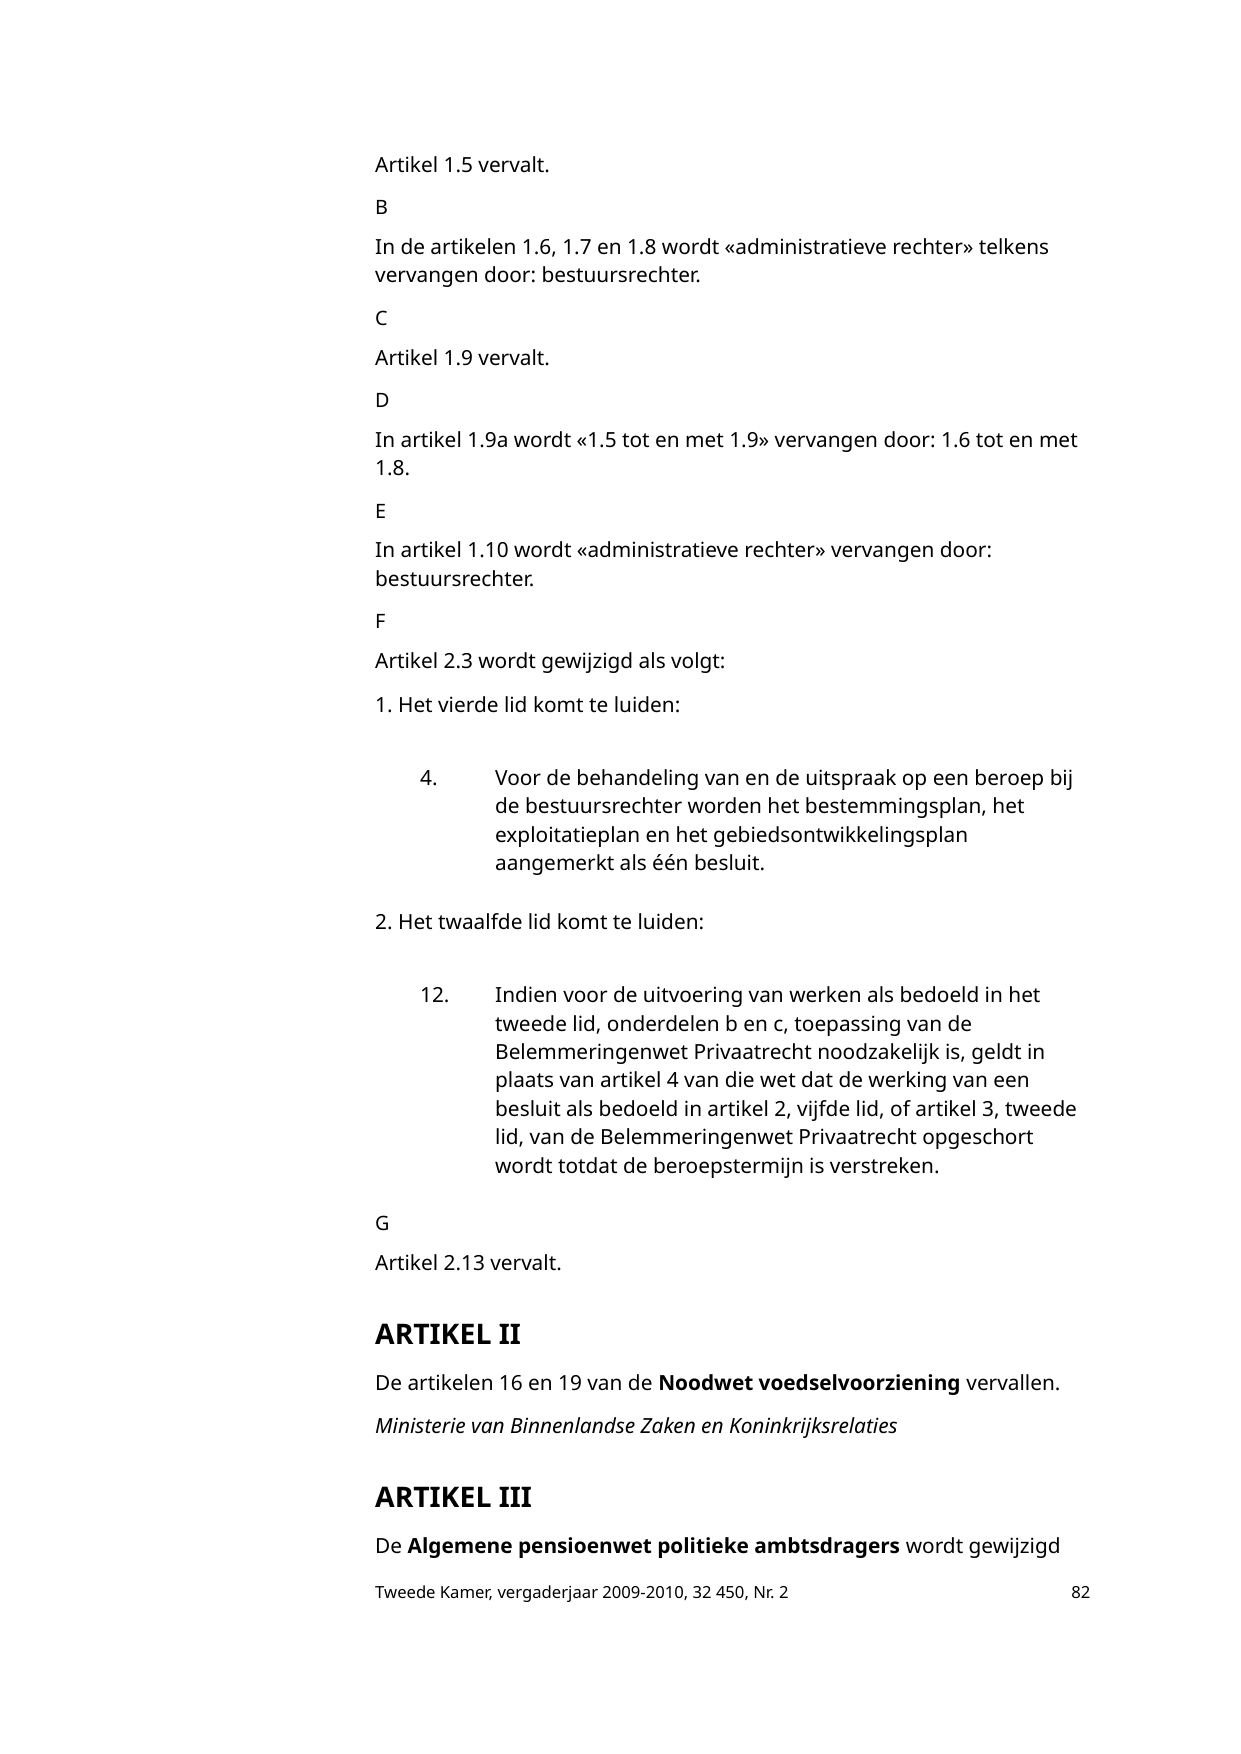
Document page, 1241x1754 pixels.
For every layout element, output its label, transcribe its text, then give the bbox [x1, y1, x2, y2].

text G [375, 1209, 1090, 1236]
text In de artikelen 1.6, 1.7 en 1.8 wordt «administratieve rechter» telkens vervangen door: bestuursrechter. [375, 232, 1090, 289]
text B [375, 193, 1090, 220]
text Artikel 1.5 vervalt. [375, 150, 1090, 178]
subtitle ARTIKEL III [375, 1477, 1090, 1516]
list Indien voor de uitvoering van werken als bedoeld in het tweede lid, onderdelen b en c, toepassing van de Belemmeringenwet Privaatrecht noodzakelijk is, geldt in plaats van artikel 4 van die wet dat de werking van een besluit als bedoeld in artikel 2, vijfde lid, of artikel 3, tweede lid, van de Belemmeringenwet Privaatrecht opgeschort wordt totdat de beroepstermijn is verstreken. [420, 980, 1090, 1179]
text Artikel 1.9 vervalt. [375, 343, 1090, 371]
text De Algemene pensioenwet politieke ambtsdragers wordt gewijzigd [375, 1531, 1090, 1559]
text Ministerie van Binnenlandse Zaken en Koninkrijksrelaties [375, 1411, 1090, 1439]
text C [375, 304, 1090, 331]
text In artikel 1.10 wordt «administratieve rechter» vervangen door: bestuursrechter. [375, 536, 1090, 592]
text 2. Het twaalfde lid komt te luiden: [375, 907, 1090, 935]
text Artikel 2.3 wordt gewijzigd als volgt: [375, 646, 1090, 675]
text De artikelen 16 en 19 van de Noodwet voedselvoorziening vervallen. [375, 1368, 1090, 1396]
text 1. Het vierde lid komt te luiden: [375, 690, 1090, 718]
text D [375, 386, 1090, 413]
text E [375, 497, 1090, 524]
text In artikel 1.9a wordt «1.5 tot en met 1.9» vervangen door: 1.6 tot en met 1.8. [375, 425, 1090, 482]
text Artikel 2.13 vervalt. [375, 1248, 1090, 1277]
list Voor de behandeling van en de uitspraak op een beroep bij de bestuursrechter worden het bestemmingsplan, het exploitatieplan en het gebiedsontwikkelingsplan aangemerkt als één besluit. [420, 763, 1090, 877]
text F [375, 607, 1090, 634]
subtitle ARTIKEL II [375, 1314, 1090, 1353]
